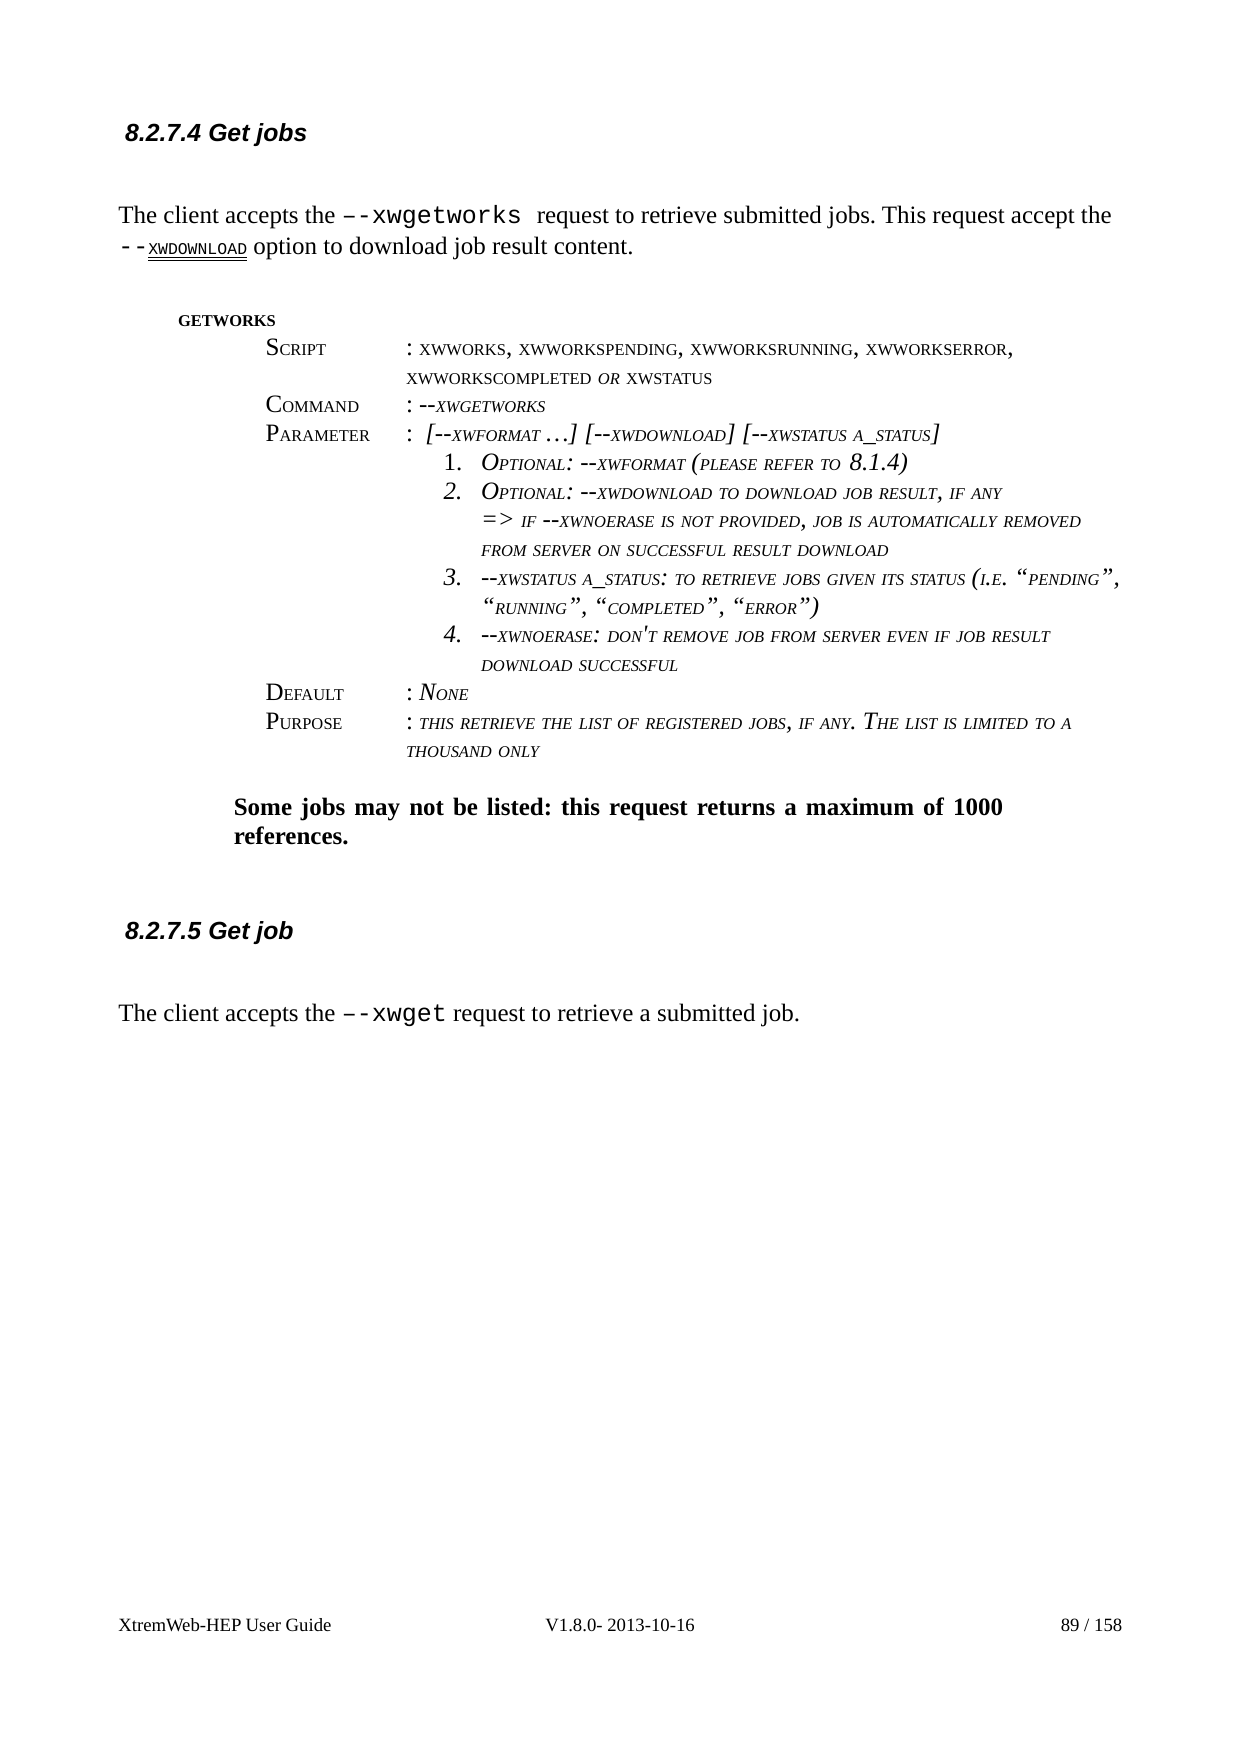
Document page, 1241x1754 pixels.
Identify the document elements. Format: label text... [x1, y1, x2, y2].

text getworks [178, 303, 1122, 332]
list Optional: --xwdownload to download job result, if any => if --xwnoerase is not provided, job is automatically removed from server on successful result download [443, 476, 1122, 562]
text Default : None [265, 677, 1122, 706]
text The client accepts the –-xwgetworks request to retrieve submitted jobs. This request accept the --xwdownload option to download job result content. [118, 200, 1122, 262]
text Parameter : [--xwformat …] [--xwdownload] [--xwstatus a_status] [265, 418, 1122, 447]
text Script : xwworks, xwworkspending, xwworksrunning, xwworkserror, xwworkscompleted or xwstatus [265, 332, 1122, 389]
text Some jobs may not be listed: this request returns a maximum of 1000 references. [233, 792, 1004, 849]
list --xwnoerase: don't remove job from server even if job result download successful [443, 619, 1122, 677]
subtitle Get jobs [118, 118, 1122, 147]
text The client accepts the –-xwget request to retrieve a submitted job. [118, 998, 1122, 1029]
text Command : --xwgetworks [265, 389, 1122, 418]
list Optional: --xwformat (please refer to 8.1.4) [443, 447, 1122, 476]
list --xwstatus a_status: to retrieve jobs given its status (i.e. “pending”, “running”, “completed”, “error”) [443, 562, 1122, 619]
subtitle Get job [118, 916, 1122, 944]
text Purpose : this retrieve the list of registered jobs, if any. The list is limited to a thousand only [265, 706, 1122, 763]
